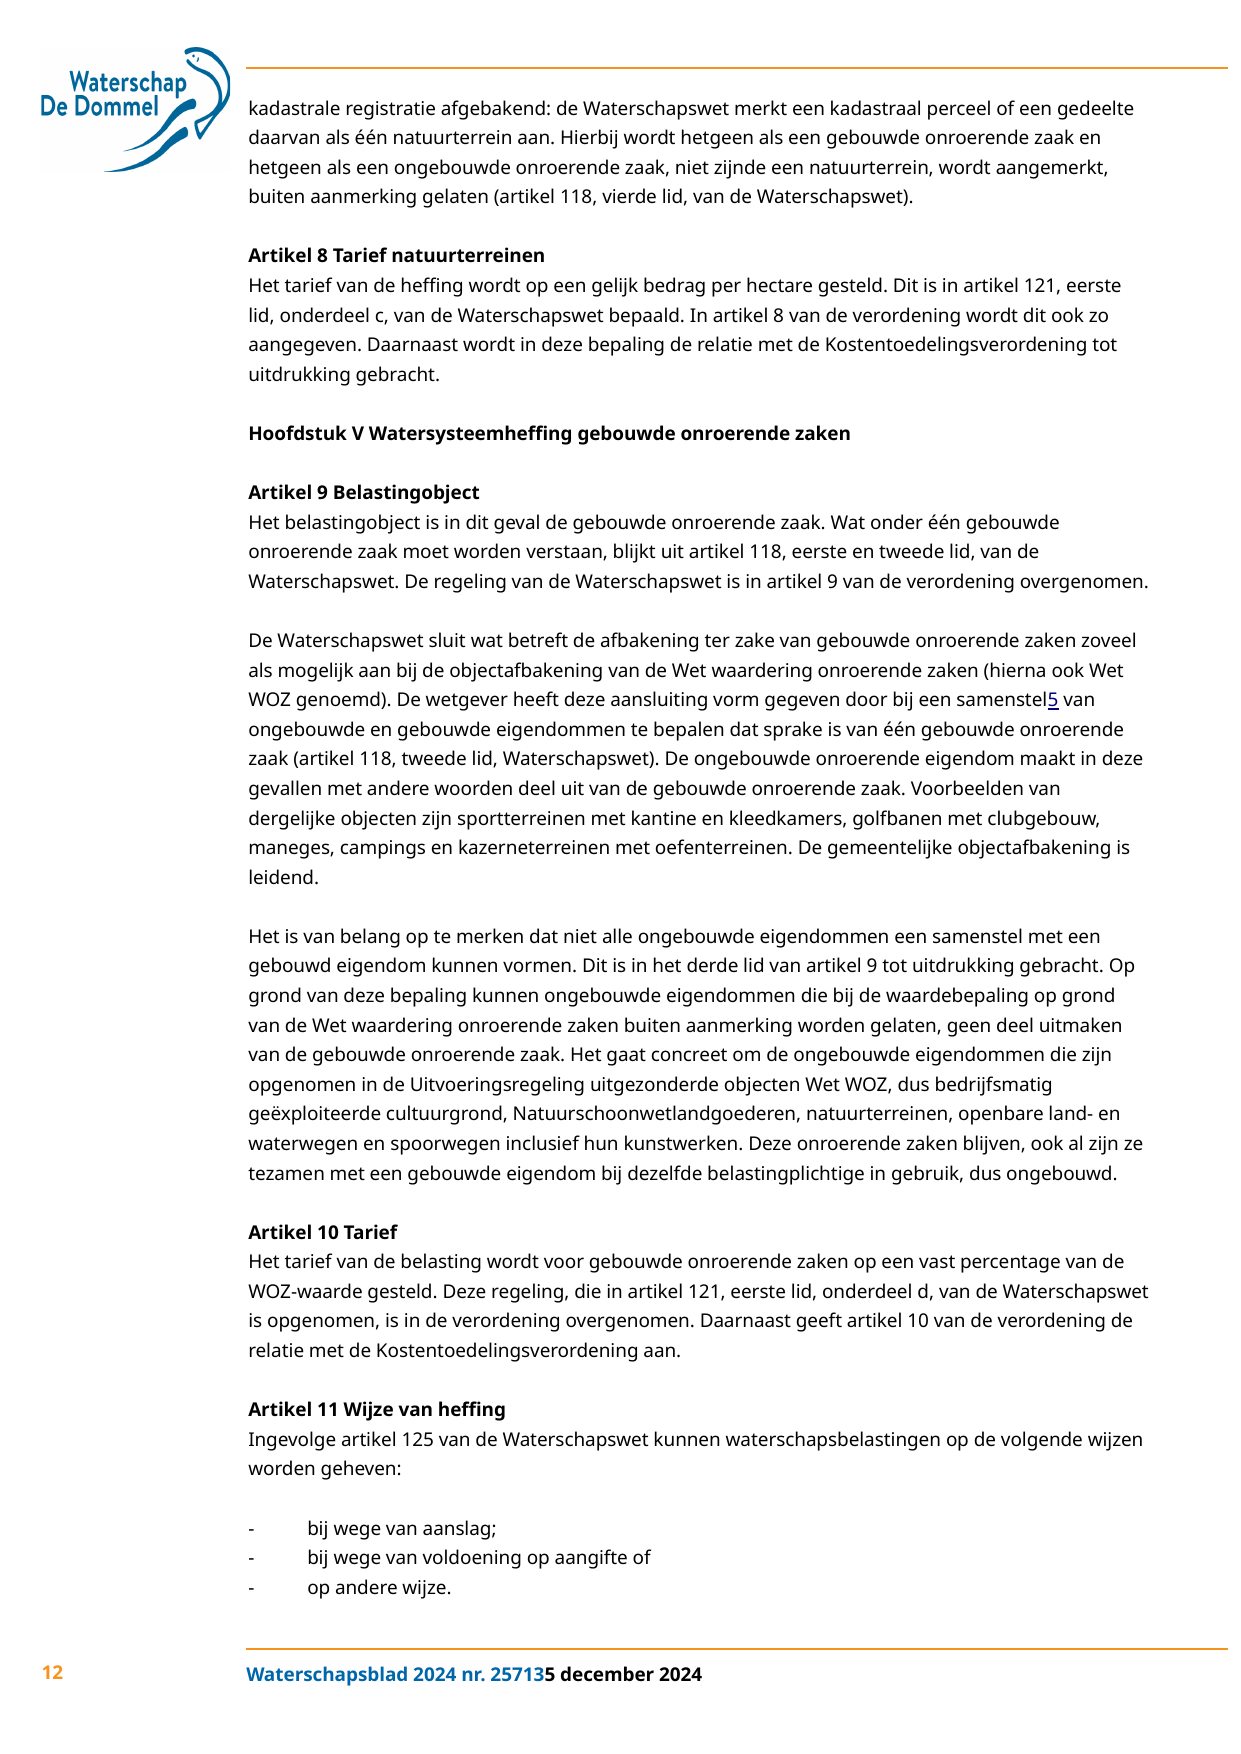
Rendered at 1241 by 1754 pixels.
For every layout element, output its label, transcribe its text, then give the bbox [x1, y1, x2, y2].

text De Waterschapswet sluit wat betreft de afbakening ter zake van gebouwde onroerende zaken zoveel als mogelijk aan bij de objectafbakening van de Wet waardering onroerende zaken (hierna ook Wet WOZ genoemd). De wetgever heeft deze aansluiting vorm gegeven door bij een samenstel5 van ongebouwde en gebouwde eigendommen te bepalen dat sprake is van één gebouwde onroerende zaak (artikel 118, tweede lid, Waterschapswet). De ongebouwde onroerende eigendom maakt in deze gevallen met andere woorden deel uit van de gebouwde onroerende zaak. Voorbeelden van dergelijke objecten zijn sportterreinen met kantine en kleedkamers, golfbanen met clubgebouw, maneges, campings en kazerneterreinen met oefenterreinen. De gemeentelijke objectafbakening is leidend. [248, 627, 1152, 890]
list op andere wijze. [248, 1574, 1152, 1600]
picture [41, 47, 231, 172]
picture [45, 99, 51, 111]
text Artikel 8 Tarief natuurterreinen [248, 243, 1152, 268]
text Artikel 10 Tarief [248, 1219, 1152, 1245]
text Hoofdstuk V Watersysteemheffing gebouwde onroerende zaken [248, 420, 1152, 446]
text Het belastingobject is in dit geval de gebouwde onroerende zaak. Wat onder één gebouwde onroerende zaak moet worden verstaan, blijkt uit artikel 118, eerste en tweede lid, van de Waterschapswet. De regeling van de Waterschapswet is in artikel 9 van de verordening overgenomen. [248, 509, 1152, 594]
picture [198, 118, 210, 131]
list bij wege van aanslag; [248, 1515, 1152, 1541]
list bij wege van voldoening op aangifte of [248, 1544, 1152, 1570]
text Het tarief van de belasting wordt voor gebouwde onroerende zaken op een vast percentage van de WOZ-waarde gesteld. Deze regeling, die in artikel 121, eerste lid, onderdeel d, van de Waterschapswet is opgenomen, is in de verordening overgenomen. Daarnaast geeft artikel 10 van de verordening de relatie met de Kostentoedelingsverordening aan. [248, 1248, 1152, 1363]
text Artikel 11 Wijze van heffing [248, 1396, 1152, 1422]
text Het tarief van de heffing wordt op een gelijk bedrag per hectare gesteld. Dit is in artikel 121, eerste lid, onderdeel c, van de Waterschapswet bepaald. In artikel 8 van de verordening wordt dit ook zo aangegeven. Daarnaast wordt in deze bepaling de relatie met de Kostentoedelingsverordening tot uitdrukking gebracht. [248, 272, 1152, 387]
text Het is van belang op te merken dat niet alle ongebouwde eigendommen een samenstel met een gebouwd eigendom kunnen vormen. Dit is in het derde lid van artikel 9 tot uitdrukking gebracht. Op grond van deze bepaling kunnen ongebouwde eigendommen die bij de waardebepaling op grond van de Wet waardering onroerende zaken buiten aanmerking worden gelaten, geen deel uitmaken van de gebouwde onroerende zaak. Het gaat concreet om de ongebouwde eigendommen die zijn opgenomen in de Uitvoeringsregeling uitgezonderde objecten Wet WOZ, dus bedrijfsmatig geëxploiteerde cultuurgrond, Natuurschoonwetlandgoederen, natuurterreinen, openbare land- en waterwegen en spoorwegen inclusief hun kunstwerken. Deze onroerende zaken blijven, ook al zijn ze tezamen met een gebouwde eigendom bij dezelfde belastingplichtige in gebruik, dus ongebouwd. [248, 923, 1152, 1186]
text kadastrale registratie afgebakend: de Waterschapswet merkt een kadastraal perceel of een gedeelte daarvan als één natuurterrein aan. Hierbij wordt hetgeen als een gebouwde onroerende zaak en hetgeen als een ongebouwde onroerende zaak, niet zijnde een natuurterrein, wordt aangemerkt, buiten aanmerking gelaten (artikel 118, vierde lid, van de Waterschapswet). [248, 95, 1152, 209]
text Artikel 9 Belastingobject [248, 479, 1152, 505]
picture [204, 47, 231, 76]
text Ingevolge artikel 125 van de Waterschapswet kunnen waterschapsbelastingen op de volgende wijzen worden geheven: [248, 1426, 1152, 1481]
